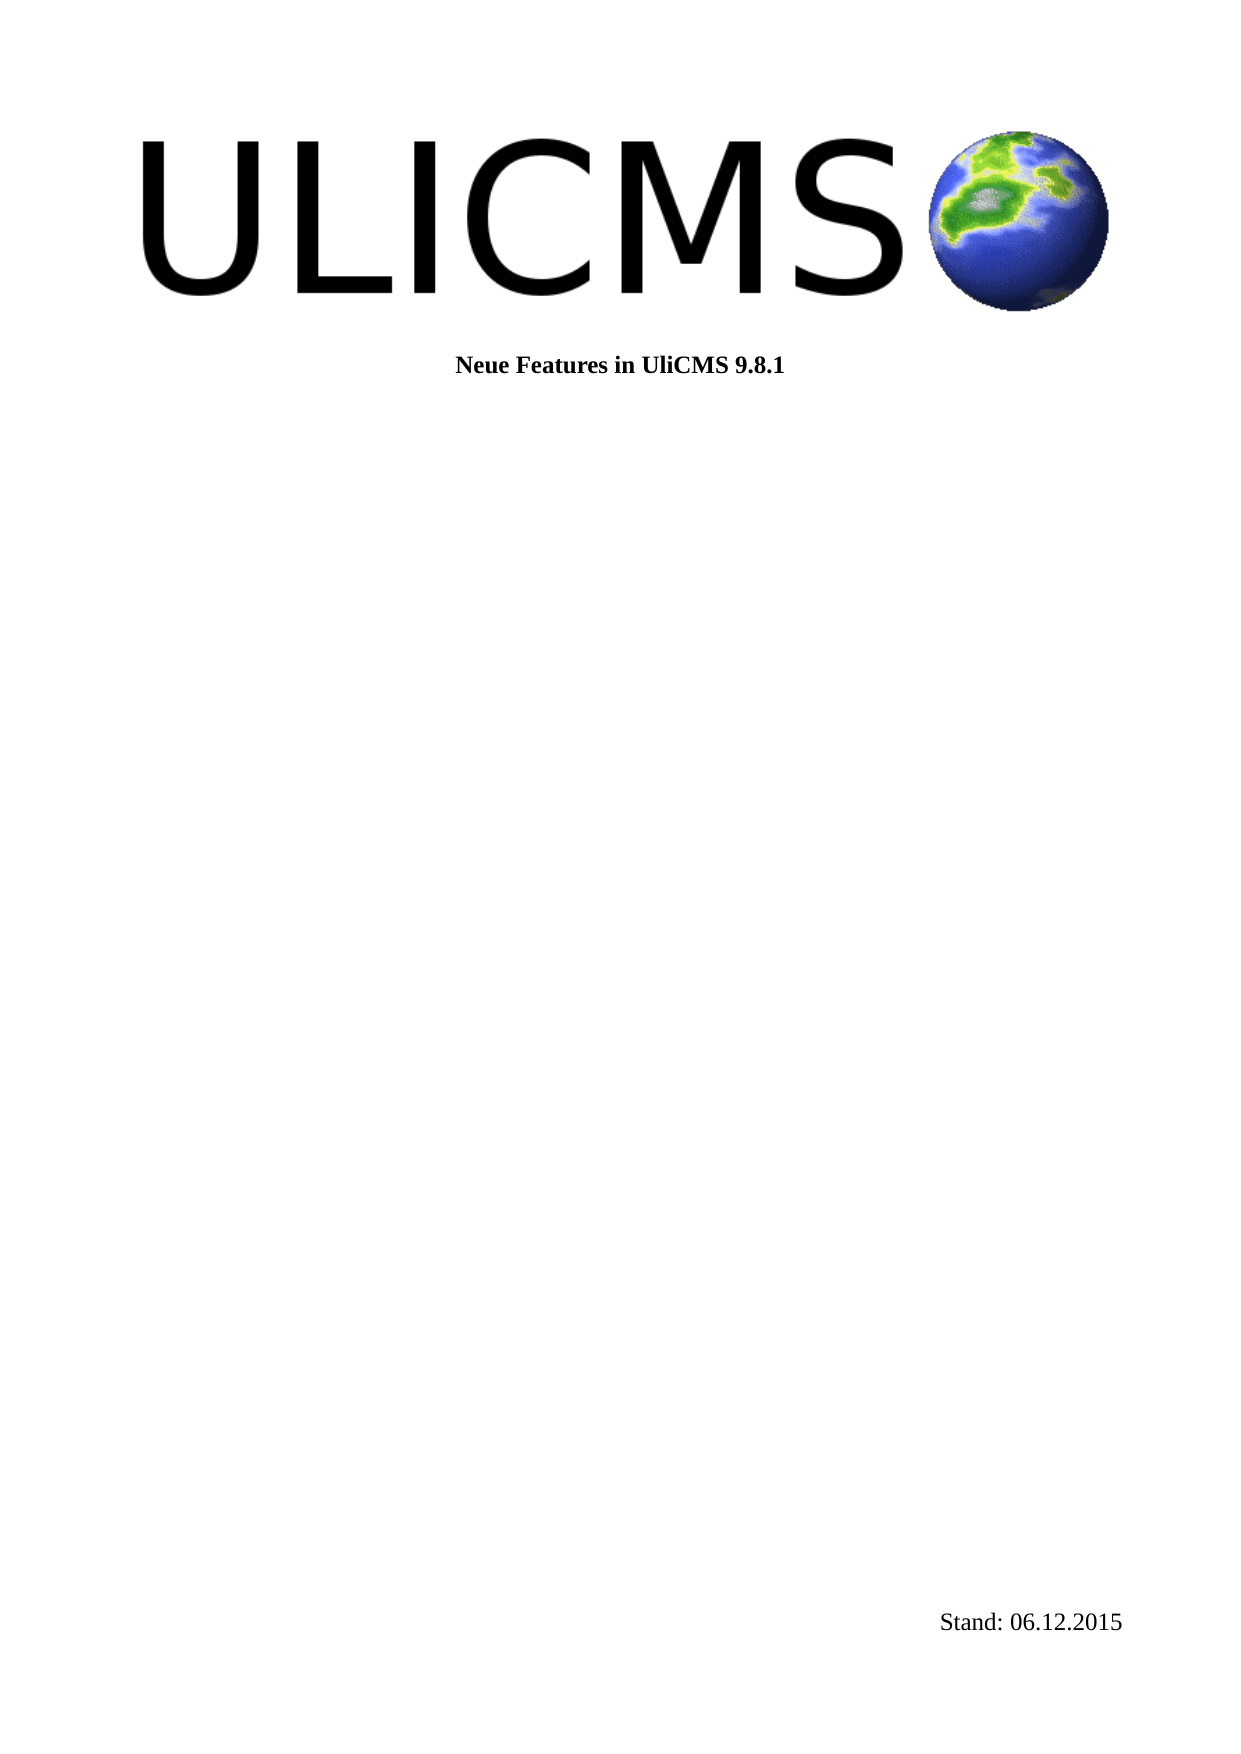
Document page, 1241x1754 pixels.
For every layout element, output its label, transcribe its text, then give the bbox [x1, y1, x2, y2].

picture [115, 118, 1117, 321]
text Neue Features in UliCMS 9.8.1 [118, 350, 1122, 378]
